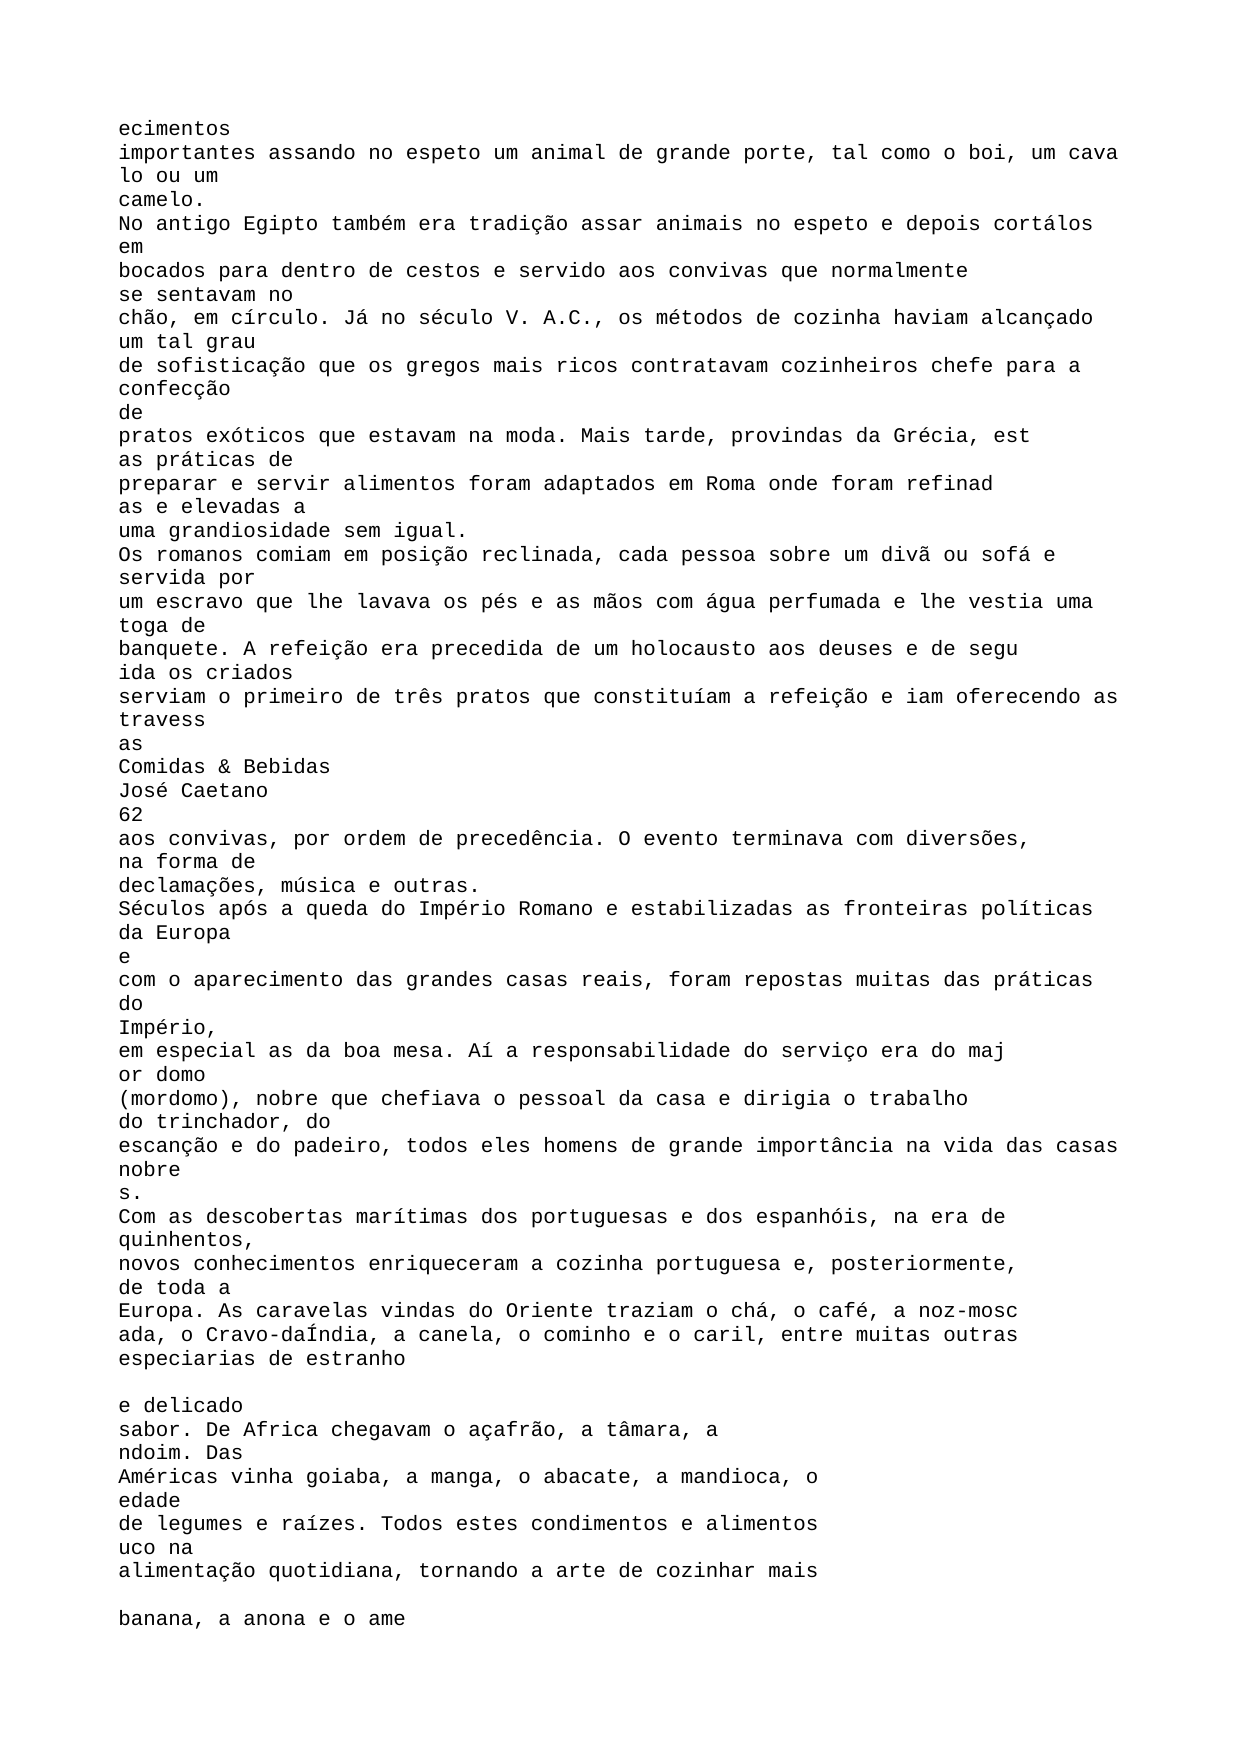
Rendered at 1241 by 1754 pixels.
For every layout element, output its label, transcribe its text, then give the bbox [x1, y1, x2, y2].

text do trinchador, do [118, 1111, 1122, 1135]
text or domo [118, 1064, 1122, 1088]
text alimentação quotidiana, tornando a arte de cozinhar mais [118, 1561, 1122, 1584]
text camelo. [118, 189, 1122, 213]
text sabor. De Africa chegavam o açafrão, a tâmara, a [118, 1419, 1122, 1442]
text bocados para dentro de cestos e servido aos convivas que normalmente [118, 260, 1122, 284]
text José Caetano [118, 780, 1122, 804]
text 62 [118, 804, 1122, 827]
text ada, o Cravo-daÍndia, a canela, o cominho e o caril, entre muitas outras especiarias de estranho [118, 1324, 1122, 1371]
text Os romanos comiam em posição reclinada, cada pessoa sobre um divã ou sofá e servida por [118, 544, 1122, 591]
text edade [118, 1489, 1122, 1513]
text Séculos após a queda do Império Romano e estabilizadas as fronteiras políticas da Europa [118, 898, 1122, 946]
text preparar e servir alimentos foram adaptados em Roma onde foram refinad [118, 473, 1122, 496]
text aos convivas, por ordem de precedência. O evento terminava com diversões, [118, 827, 1122, 851]
text um escravo que lhe lavava os pés e as mãos com água perfumada e lhe vestia uma toga de [118, 591, 1122, 638]
text declamações, música e outras. [118, 875, 1122, 898]
text de toda a [118, 1277, 1122, 1300]
text de sofisticação que os gregos mais ricos contratavam cozinheiros chefe para a confecção [118, 354, 1122, 402]
text quinhentos, [118, 1229, 1122, 1253]
text as e elevadas a [118, 496, 1122, 520]
text Europa. As caravelas vindas do Oriente traziam o chá, o café, a noz-mosc [118, 1300, 1122, 1324]
text pratos exóticos que estavam na moda. Mais tarde, provindas da Grécia, est [118, 426, 1122, 449]
text escanção e do padeiro, todos eles homens de grande importância na vida das casas nobre [118, 1135, 1122, 1182]
text Américas vinha goiaba, a manga, o abacate, a mandioca, o [118, 1466, 1122, 1489]
text banquete. A refeição era precedida de um holocausto aos deuses e de segu [118, 638, 1122, 662]
text uco na [118, 1537, 1122, 1561]
text No antigo Egipto também era tradição assar animais no espeto e depois cortálos em [118, 213, 1122, 260]
text e [118, 946, 1122, 969]
text novos conhecimentos enriqueceram a cozinha portuguesa e, posteriormente, [118, 1253, 1122, 1277]
text s. [118, 1182, 1122, 1206]
text com o aparecimento das grandes casas reais, foram repostas muitas das práticas do [118, 969, 1122, 1017]
text uma grandiosidade sem igual. [118, 520, 1122, 544]
text ndoim. Das [118, 1442, 1122, 1466]
text e delicado [118, 1395, 1122, 1419]
text ida os criados [118, 662, 1122, 686]
text se sentavam no [118, 284, 1122, 307]
text de [118, 402, 1122, 426]
text as [118, 733, 1122, 757]
text Comidas & Bebidas [118, 757, 1122, 780]
text banana, a anona e o ame [118, 1608, 1122, 1631]
text (mordomo), nobre que chefiava o pessoal da casa e dirigia o trabalho [118, 1088, 1122, 1111]
text em especial as da boa mesa. Aí a responsabilidade do serviço era do maj [118, 1040, 1122, 1064]
text Império, [118, 1017, 1122, 1040]
text Com as descobertas marítimas dos portuguesas e dos espanhóis, na era de [118, 1206, 1122, 1229]
text lo ou um [118, 165, 1122, 189]
text de legumes e raízes. Todos estes condimentos e alimentos [118, 1513, 1122, 1537]
text chão, em círculo. Já no século V. A.C., os métodos de cozinha haviam alcançado um tal grau [118, 307, 1122, 354]
text na forma de [118, 851, 1122, 875]
text ecimentos [118, 118, 1122, 142]
text importantes assando no espeto um animal de grande porte, tal como o boi, um cava [118, 142, 1122, 165]
text as práticas de [118, 449, 1122, 473]
text serviam o primeiro de três pratos que constituíam a refeição e iam oferecendo as travess [118, 686, 1122, 733]
